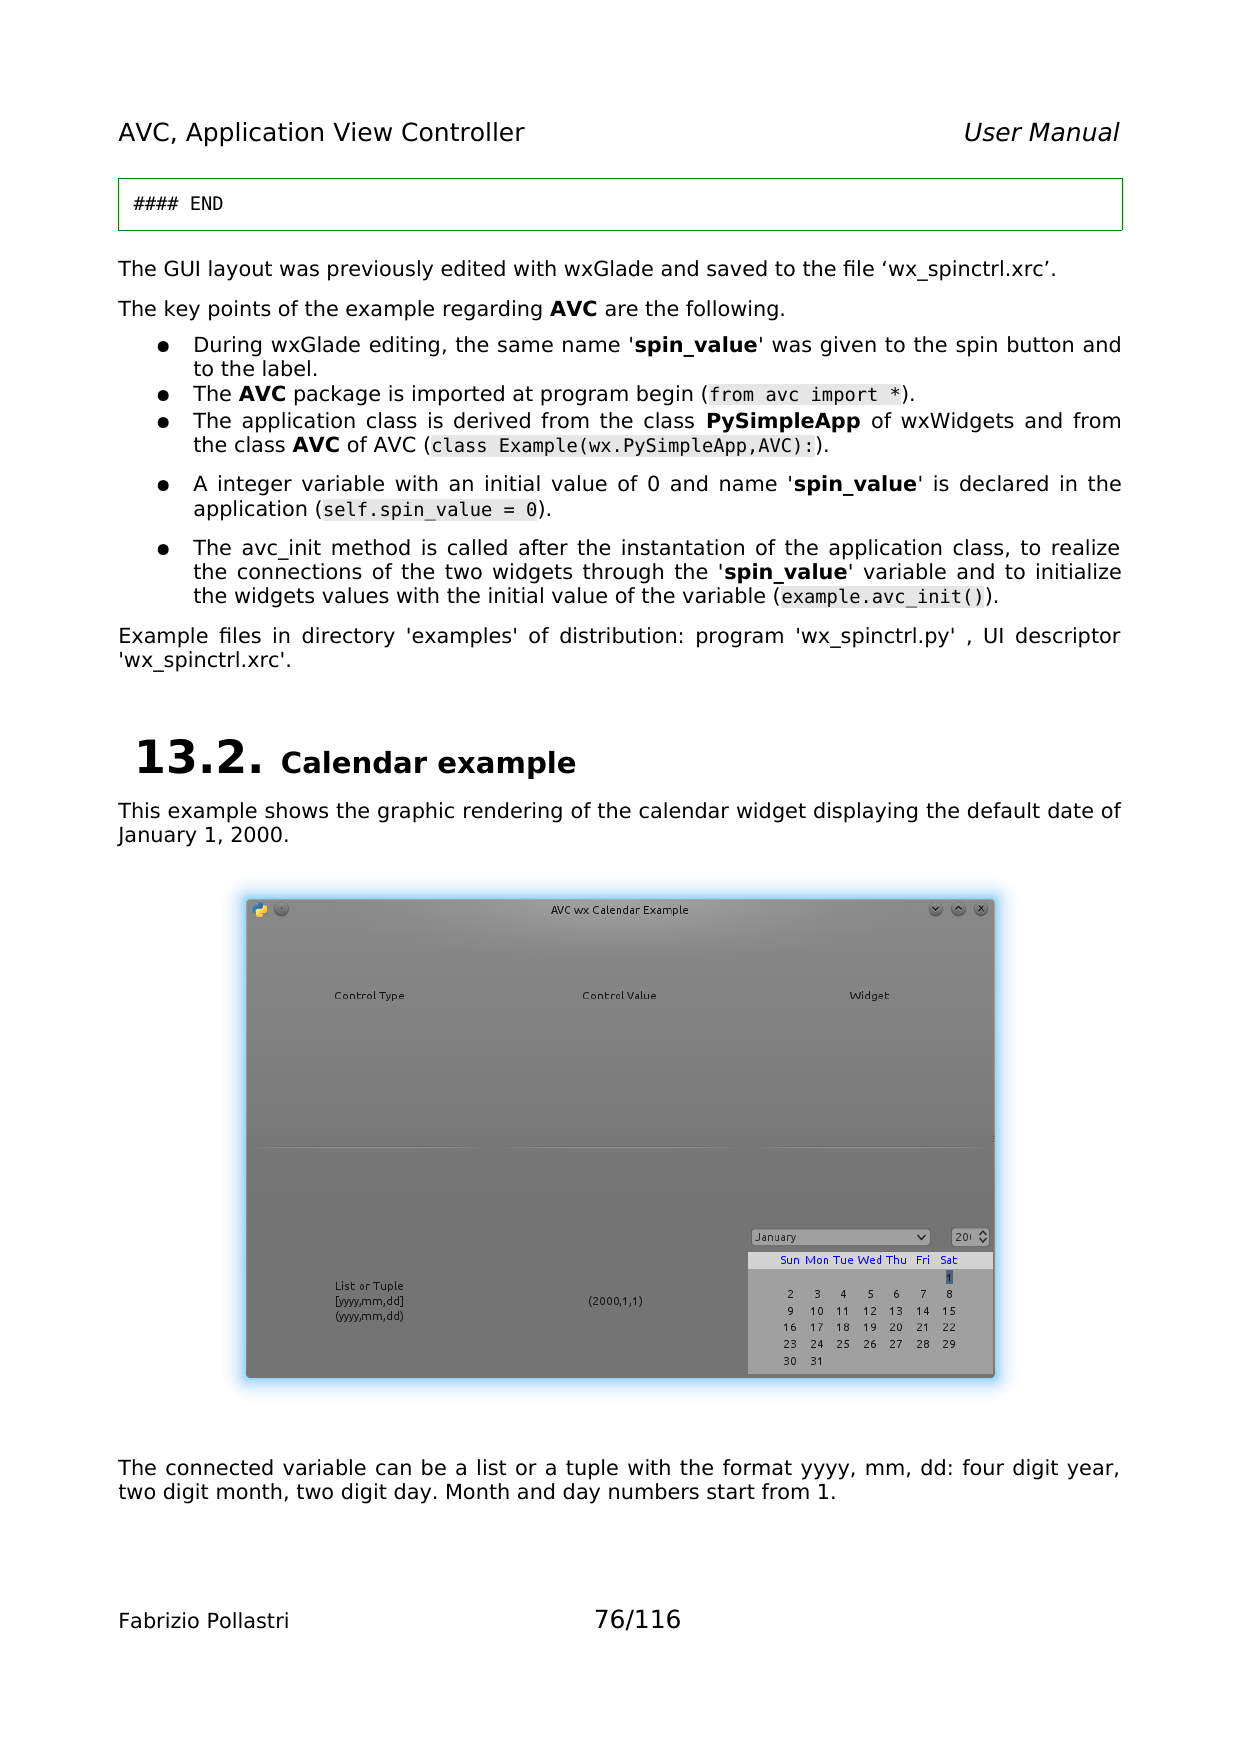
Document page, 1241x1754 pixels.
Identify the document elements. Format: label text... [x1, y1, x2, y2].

text Example files in directory 'examples' of distribution: program 'wx_spinctrl.py' , UI descriptor 'wx_spinctrl.xrc'. [118, 624, 1122, 672]
picture [206, 859, 1034, 1417]
list The application class is derived from the class PySimpleApp of wxWidgets and from the class AVC of AVC (class Example(wx.PySimpleApp,AVC):). [156, 409, 1122, 457]
list During wxGlade editing, the same name 'spin_value' was given to the spin button and to the label. [156, 333, 1122, 382]
list The avc_init method is called after the instantation of the application class, to realize the connections of the two widgets through the 'spin_value' variable and to initialize the widgets values with the initial value of the variable (example.avc_init()). [156, 536, 1122, 609]
list The AVC package is imported at program begin (from avc import *). [156, 382, 1122, 406]
text This example shows the graphic rendering of the calendar widget displaying the default date of January 1, 2000. [118, 799, 1122, 848]
text The key points of the example regarding AVC are the following. [118, 297, 1122, 321]
text #### END [119, 179, 1122, 230]
list A integer variable with an initial value of 0 and name 'spin_value' is declared in the application (self.spin_value = 0). [156, 472, 1122, 521]
subtitle Calendar example [118, 731, 1122, 784]
text The GUI layout was previously edited with wxGlade and saved to the file ‘wx_spinctrl.xrc’. [118, 257, 1122, 282]
text The connected variable can be a list or a tuple with the format yyyy, mm, dd: four digit year, two digit month, two digit day. Month and day numbers start from 1. [118, 1456, 1122, 1504]
